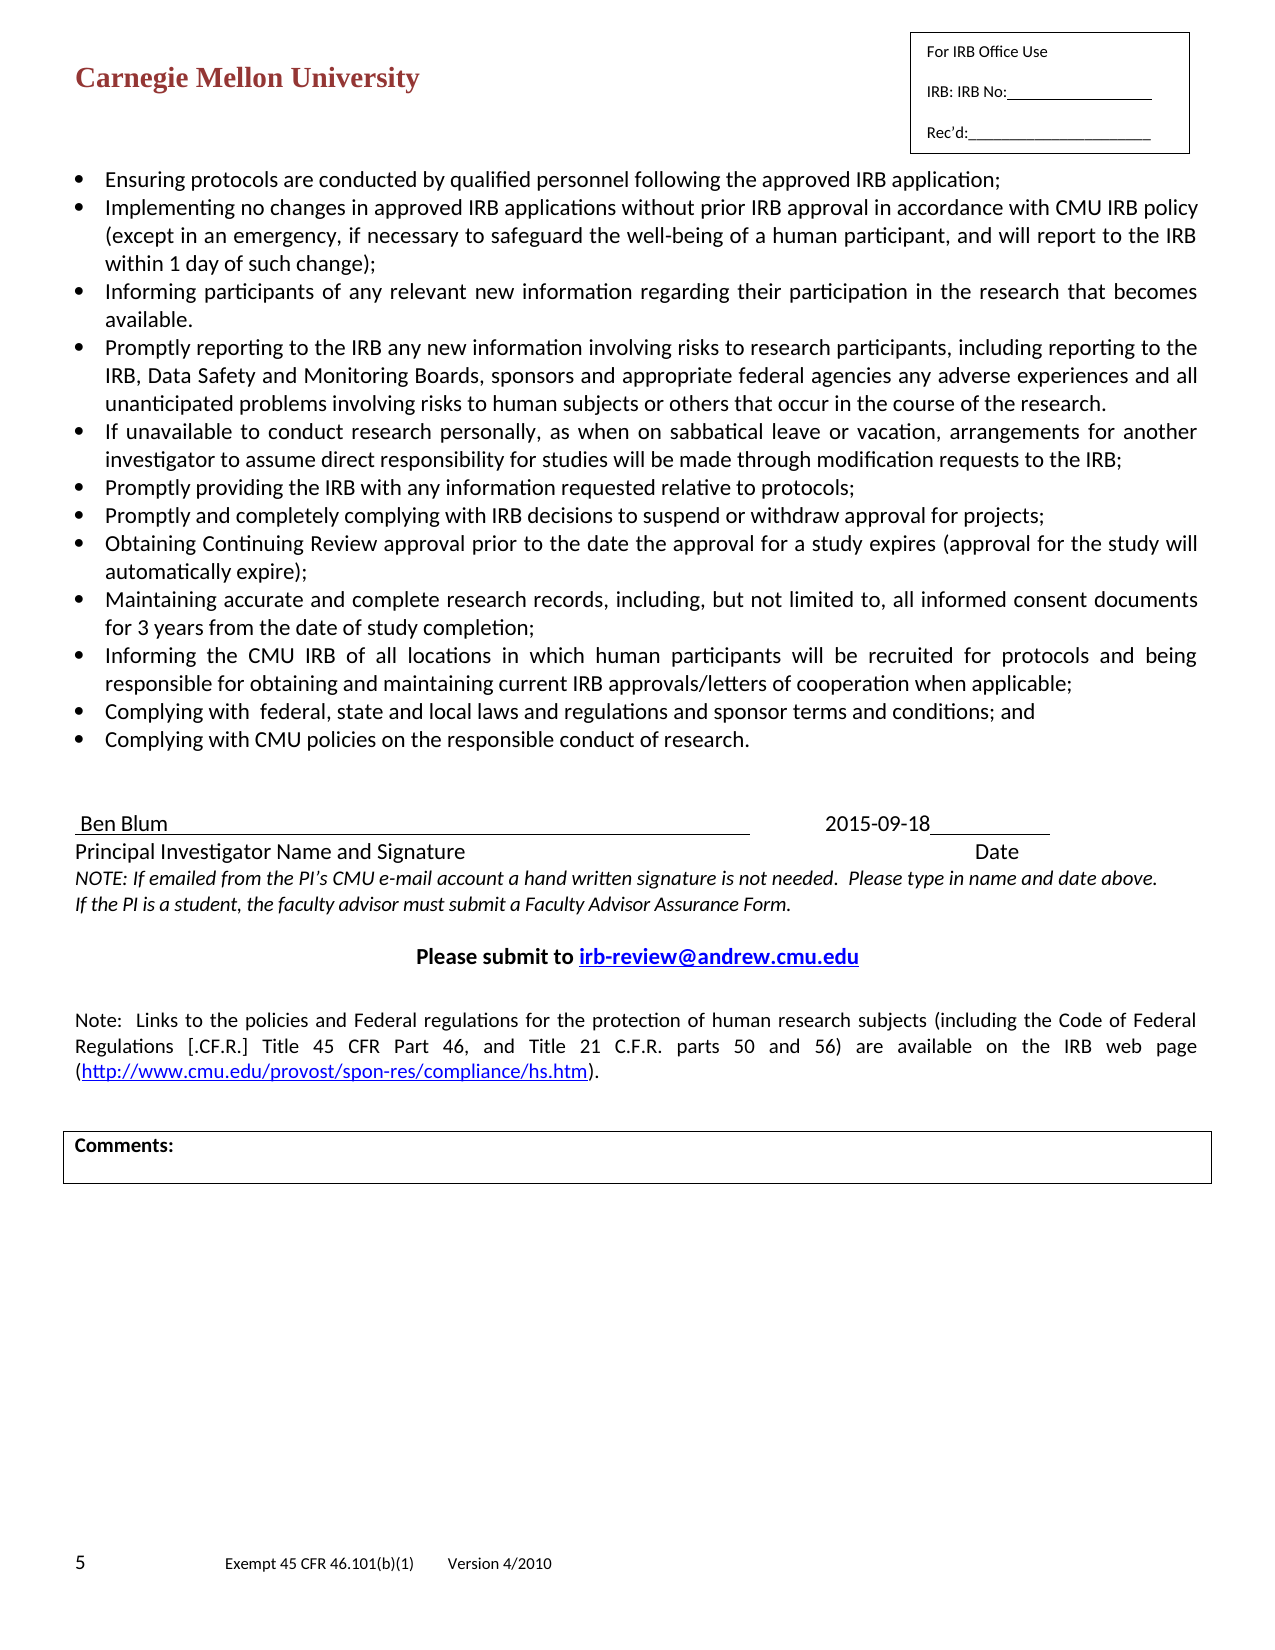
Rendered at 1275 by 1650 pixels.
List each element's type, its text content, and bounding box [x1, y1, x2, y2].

text Please submit to irb-review@andrew.cmu.edu [75, 942, 1200, 970]
text Ben Blum 2015-09-18 [75, 809, 1200, 837]
text Note: Links to the policies and Federal regulations for the protection of human research subjects (including the Code of Federal Regulations [.CF.R.] Title 45 CFR Part 46, and Title 21 C.F.R. parts 50 and 56) are available on the IRB web page (http://www.cmu.edu/provost/spon-res/compliance/hs.htm). [75, 1008, 1200, 1084]
table_header Comments: [64, 1132, 1211, 1183]
list Obtaining Continuing Review approval prior to the date the approval for a study expires (approval for the study will automatically expire); [75, 529, 1200, 585]
list Maintaining accurate and complete research records, including, but not limited to, all informed consent documents for 3 years from the date of study completion; [75, 585, 1200, 641]
text NOTE: If emailed from the PI’s CMU e-mail account a hand written signature is not needed. Please type in name and date above. [75, 866, 1200, 891]
list Promptly providing the IRB with any information requested relative to protocols; [75, 473, 1200, 501]
list Promptly reporting to the IRB any new information involving risks to research participants, including reporting to the IRB, Data Safety and Monitoring Boards, sponsors and appropriate federal agencies any adverse experiences and all unanticipated problems involving risks to human subjects or others that occur in the course of the research. [75, 333, 1200, 417]
list Ensuring protocols are conducted by qualified personnel following the approved IRB application; [75, 165, 1200, 193]
list Implementing no changes in approved IRB applications without prior IRB approval in accordance with CMU IRB policy (except in an emergency, if necessary to safeguard the well-being of a human participant, and will report to the IRB within 1 day of such change); [75, 193, 1200, 277]
list Informing participants of any relevant new information regarding their participation in the research that becomes available. [75, 277, 1200, 333]
list Complying with federal, state and local laws and regulations and sponsor terms and conditions; and [75, 697, 1200, 725]
list Complying with CMU policies on the responsible conduct of research. [75, 725, 1200, 753]
list If unavailable to conduct research personally, as when on sabbatical leave or vacation, arrangements for another investigator to assume direct responsibility for studies will be made through modification requests to the IRB; [75, 417, 1200, 473]
list Promptly and completely complying with IRB decisions to suspend or withdraw approval for projects; [75, 501, 1200, 529]
list Informing the CMU IRB of all locations in which human participants will be recruited for protocols and being responsible for obtaining and maintaining current IRB approvals/letters of cooperation when applicable; [75, 641, 1200, 697]
text Principal Investigator Name and Signature Date [75, 837, 1200, 866]
text If the PI is a student, the faculty advisor must submit a Faculty Advisor Assurance Form. [75, 891, 1200, 916]
